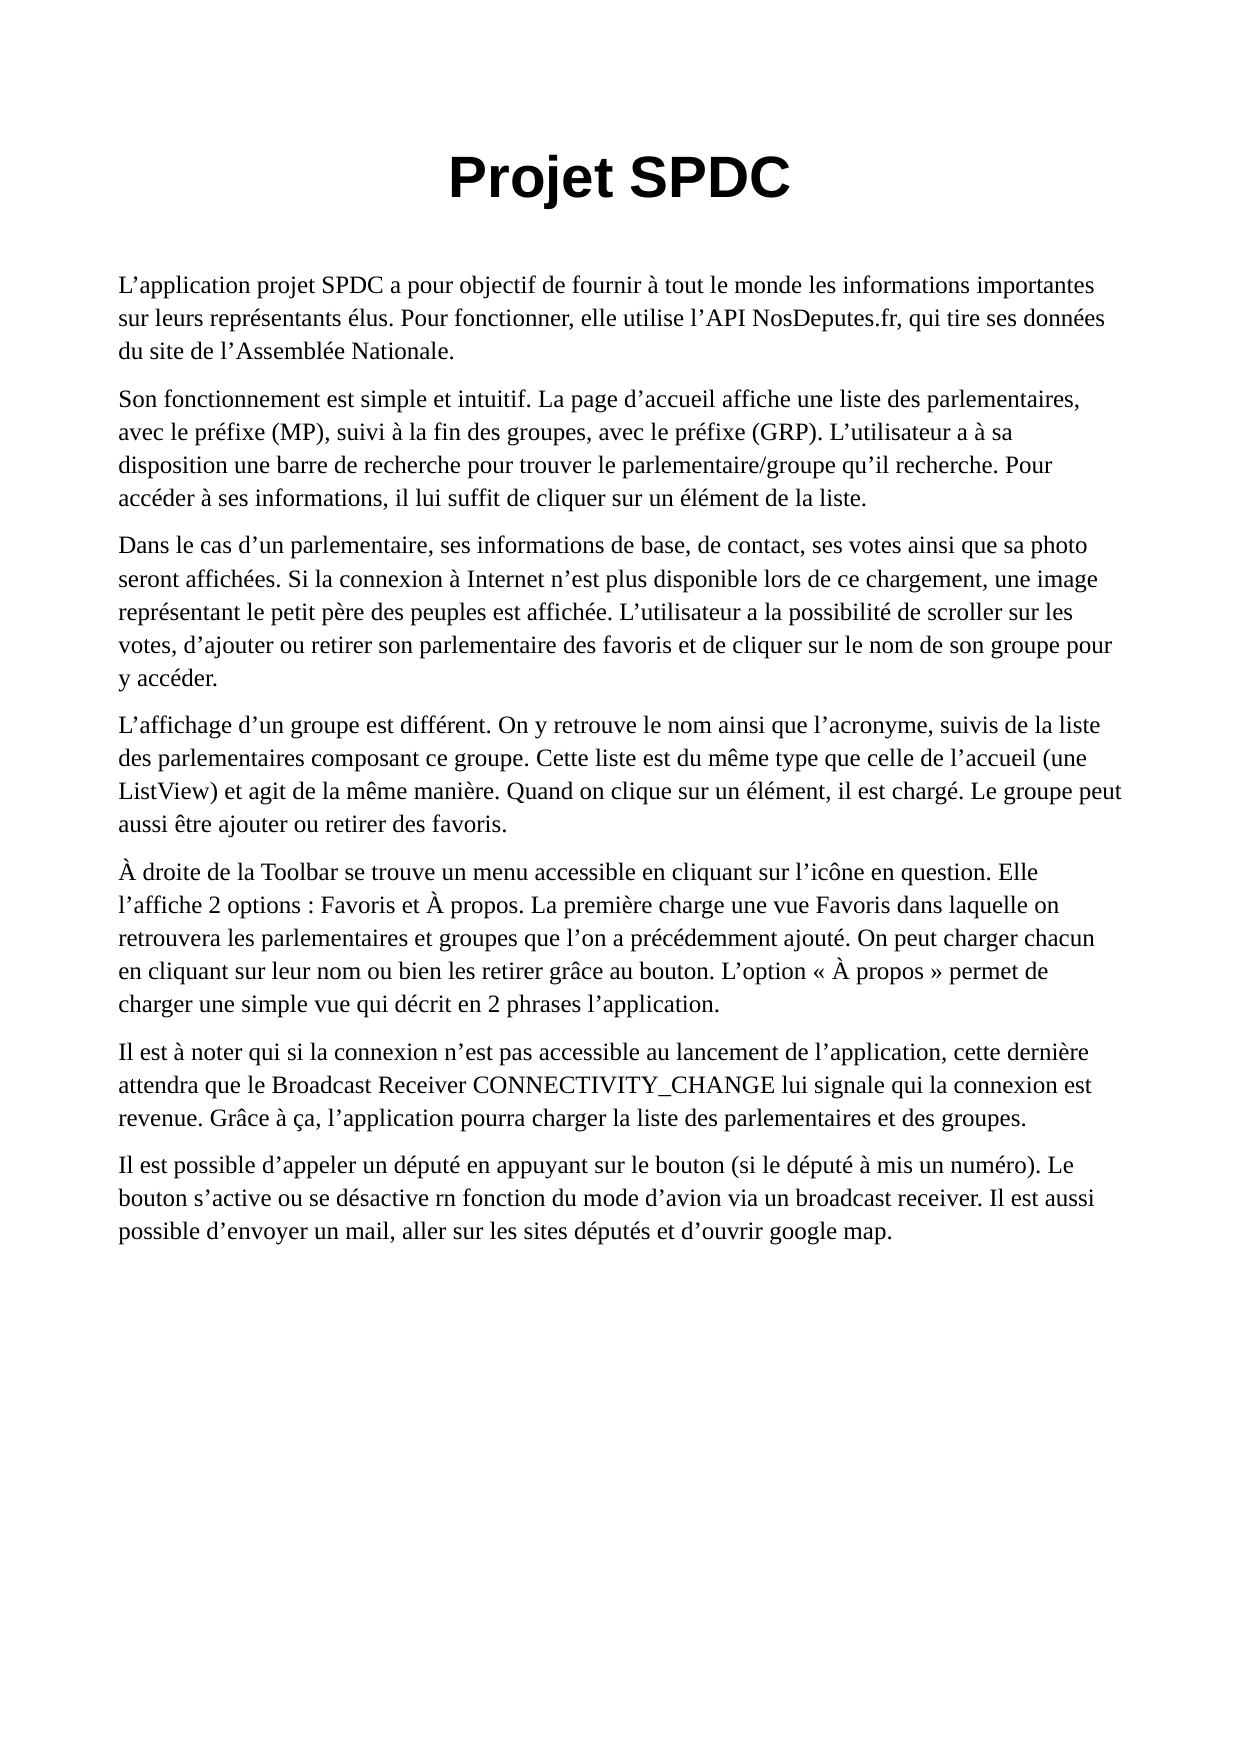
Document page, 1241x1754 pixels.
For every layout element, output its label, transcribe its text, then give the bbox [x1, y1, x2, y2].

text Il est à noter qui si la connexion n’est pas accessible au lancement de l’application, cette dernière attendra que le Broadcast Receiver CONNECTIVITY_CHANGE lui signale qui la connexion est revenue. Grâce à ça, l’application pourra charger la liste des parlementaires et des groupes. [118, 1037, 1122, 1131]
text Il est possible d’appeler un député en appuyant sur le bouton (si le député à mis un numéro). Le bouton s’active ou se désactive rn fonction du mode d’avion via un broadcast receiver. Il est aussi possible d’envoyer un mail, aller sur les sites députés et d’ouvrir google map. [118, 1150, 1122, 1245]
text Son fonctionnement est simple et intuitif. La page d’accueil affiche une liste des parlementaires, avec le préfixe (MP), suivi à la fin des groupes, avec le préfixe (GRP). L’utilisateur a à sa disposition une barre de recherche pour trouver le parlementaire/groupe qu’il recherche. Pour accéder à ses informations, il lui suffit de cliquer sur un élément de la liste. [118, 384, 1122, 512]
text Dans le cas d’un parlementaire, ses informations de base, de contact, ses votes ainsi que sa photo seront affichées. Si la connexion à Internet n’est plus disponible lors de ce chargement, une image représentant le petit père des peuples est affichée. L’utilisateur a la possibilité de scroller sur les votes, d’ajouter ou retirer son parlementaire des favoris et de cliquer sur le nom de son groupe pour y accéder. [118, 531, 1122, 691]
title Projet SPDC [118, 143, 1122, 210]
text L’affichage d’un groupe est différent. On y retrouve le nom ainsi que l’acronyme, suivis de la liste des parlementaires composant ce groupe. Cette liste est du même type que celle de l’accueil (une ListView) et agit de la même manière. Quand on clique sur un élément, il est chargé. Le groupe peut aussi être ajouter ou retirer des favoris. [118, 710, 1122, 838]
text À droite de la Toolbar se trouve un menu accessible en cliquant sur l’icône en question. Elle l’affiche 2 options : Favoris et À propos. La première charge une vue Favoris dans laquelle on retrouvera les parlementaires et groupes que l’on a précédemment ajouté. On peut charger chacun en cliquant sur leur nom ou bien les retirer grâce au bouton. L’option « À propos » permet de charger une simple vue qui décrit en 2 phrases l’application. [118, 857, 1122, 1018]
text L’application projet SPDC a pour objectif de fournir à tout le monde les informations importantes sur leurs représentants élus. Pour fonctionner, elle utilise l’API NosDeputes.fr, qui tire ses données du site de l’Assemblée Nationale. [118, 270, 1122, 365]
